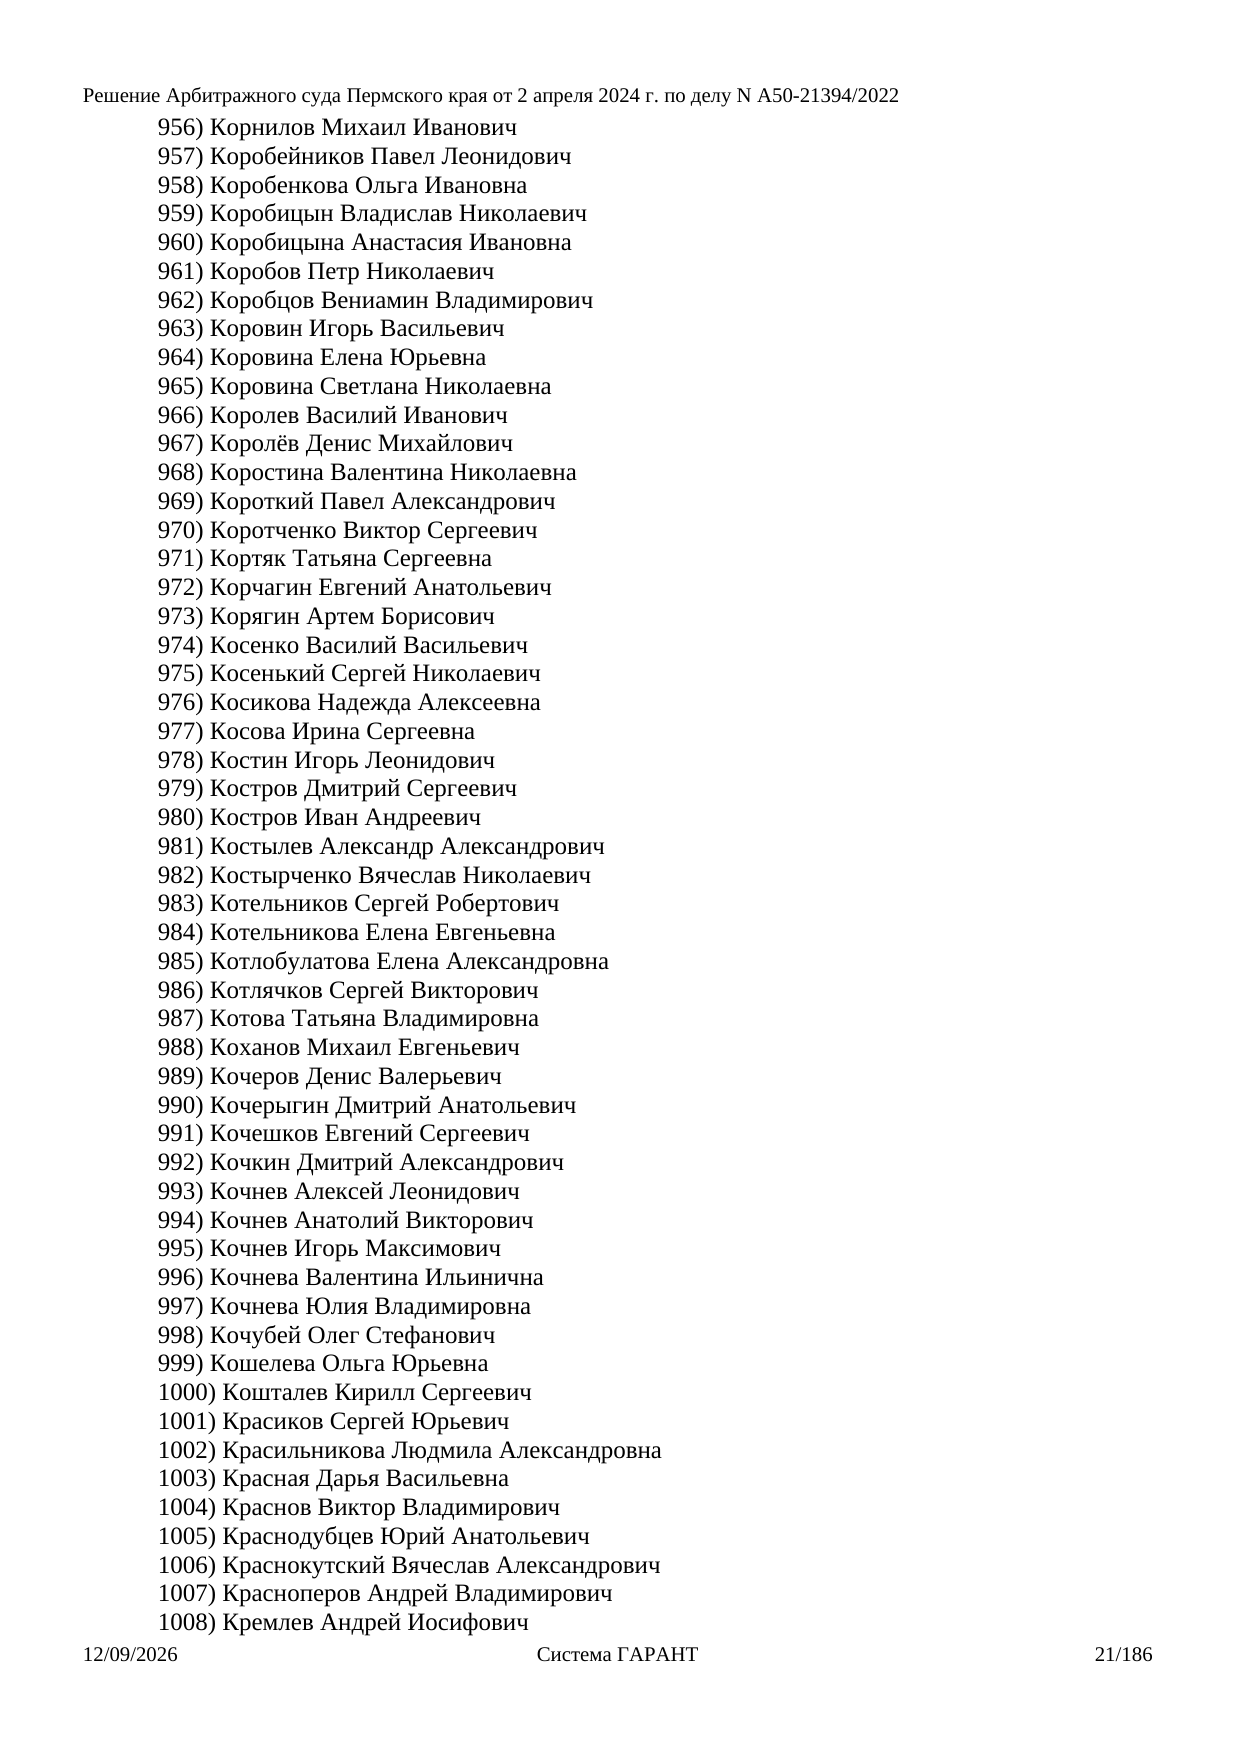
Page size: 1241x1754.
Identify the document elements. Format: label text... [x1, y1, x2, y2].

text 1006) Краснокутский Вячеслав Александрович [83, 1550, 1157, 1578]
text 958) Коробенкова Ольга Ивановна [83, 170, 1157, 198]
text 979) Костров Дмитрий Сергеевич [83, 773, 1157, 802]
text 984) Котельникова Елена Евгеньевна [83, 917, 1157, 946]
text 1002) Красильникова Людмила Александровна [83, 1435, 1157, 1463]
text 1005) Краснодубцев Юрий Анатольевич [83, 1521, 1157, 1550]
text 997) Кочнева Юлия Владимировна [83, 1291, 1157, 1320]
text 1000) Кошталев Кирилл Сергеевич [83, 1377, 1157, 1406]
text 998) Кочубей Олег Стефанович [83, 1320, 1157, 1348]
text 968) Коростина Валентина Николаевна [83, 457, 1157, 486]
text 961) Коробов Петр Николаевич [83, 256, 1157, 285]
text 1001) Красиков Сергей Юрьевич [83, 1406, 1157, 1435]
text 963) Коровин Игорь Васильевич [83, 313, 1157, 342]
text 981) Костылев Александр Александрович [83, 831, 1157, 860]
text 964) Коровина Елена Юрьевна [83, 342, 1157, 371]
text 1007) Красноперов Андрей Владимирович [83, 1578, 1157, 1607]
text 970) Коротченко Виктор Сергеевич [83, 515, 1157, 543]
text 996) Кочнева Валентина Ильинична [83, 1262, 1157, 1291]
text 971) Кортяк Татьяна Сергеевна [83, 543, 1157, 572]
text 965) Коровина Светлана Николаевна [83, 371, 1157, 400]
text 992) Кочкин Дмитрий Александрович [83, 1147, 1157, 1176]
text 982) Костырченко Вячеслав Николаевич [83, 860, 1157, 888]
text 977) Косова Ирина Сергеевна [83, 716, 1157, 745]
text 990) Кочерыгин Дмитрий Анатольевич [83, 1090, 1157, 1118]
text 986) Котлячков Сергей Викторович [83, 975, 1157, 1003]
text 972) Корчагин Евгений Анатольевич [83, 572, 1157, 601]
text 962) Коробцов Вениамин Владимирович [83, 285, 1157, 313]
text 1003) Красная Дарья Васильевна [83, 1463, 1157, 1492]
text 976) Косикова Надежда Алексеевна [83, 687, 1157, 716]
text 973) Корягин Артем Борисович [83, 601, 1157, 630]
text 978) Костин Игорь Леонидович [83, 745, 1157, 773]
text 969) Короткий Павел Александрович [83, 486, 1157, 515]
text 974) Косенко Василий Васильевич [83, 630, 1157, 658]
text 999) Кошелева Ольга Юрьевна [83, 1348, 1157, 1377]
text 1004) Краснов Виктор Владимирович [83, 1492, 1157, 1521]
text 1008) Кремлев Андрей Иосифович [83, 1607, 1157, 1636]
text 966) Королев Василий Иванович [83, 400, 1157, 428]
text 975) Косенький Сергей Николаевич [83, 658, 1157, 687]
text 985) Котлобулатова Елена Александровна [83, 946, 1157, 975]
text 980) Костров Иван Андреевич [83, 802, 1157, 831]
text 959) Коробицын Владислав Николаевич [83, 198, 1157, 227]
text 987) Котова Татьяна Владимировна [83, 1003, 1157, 1032]
text 957) Коробейников Павел Леонидович [83, 141, 1157, 170]
text 989) Кочеров Денис Валерьевич [83, 1061, 1157, 1090]
text 983) Котельников Сергей Робертович [83, 888, 1157, 917]
text 991) Кочешков Евгений Сергеевич [83, 1118, 1157, 1147]
text 993) Кочнев Алексей Леонидович [83, 1176, 1157, 1205]
text 995) Кочнев Игорь Максимович [83, 1233, 1157, 1262]
text 956) Корнилов Михаил Иванович [83, 112, 1157, 141]
text 988) Коханов Михаил Евгеньевич [83, 1032, 1157, 1061]
text 960) Коробицына Анастасия Ивановна [83, 227, 1157, 256]
text 967) Королёв Денис Михайлович [83, 428, 1157, 457]
text 994) Кочнев Анатолий Викторович [83, 1205, 1157, 1233]
